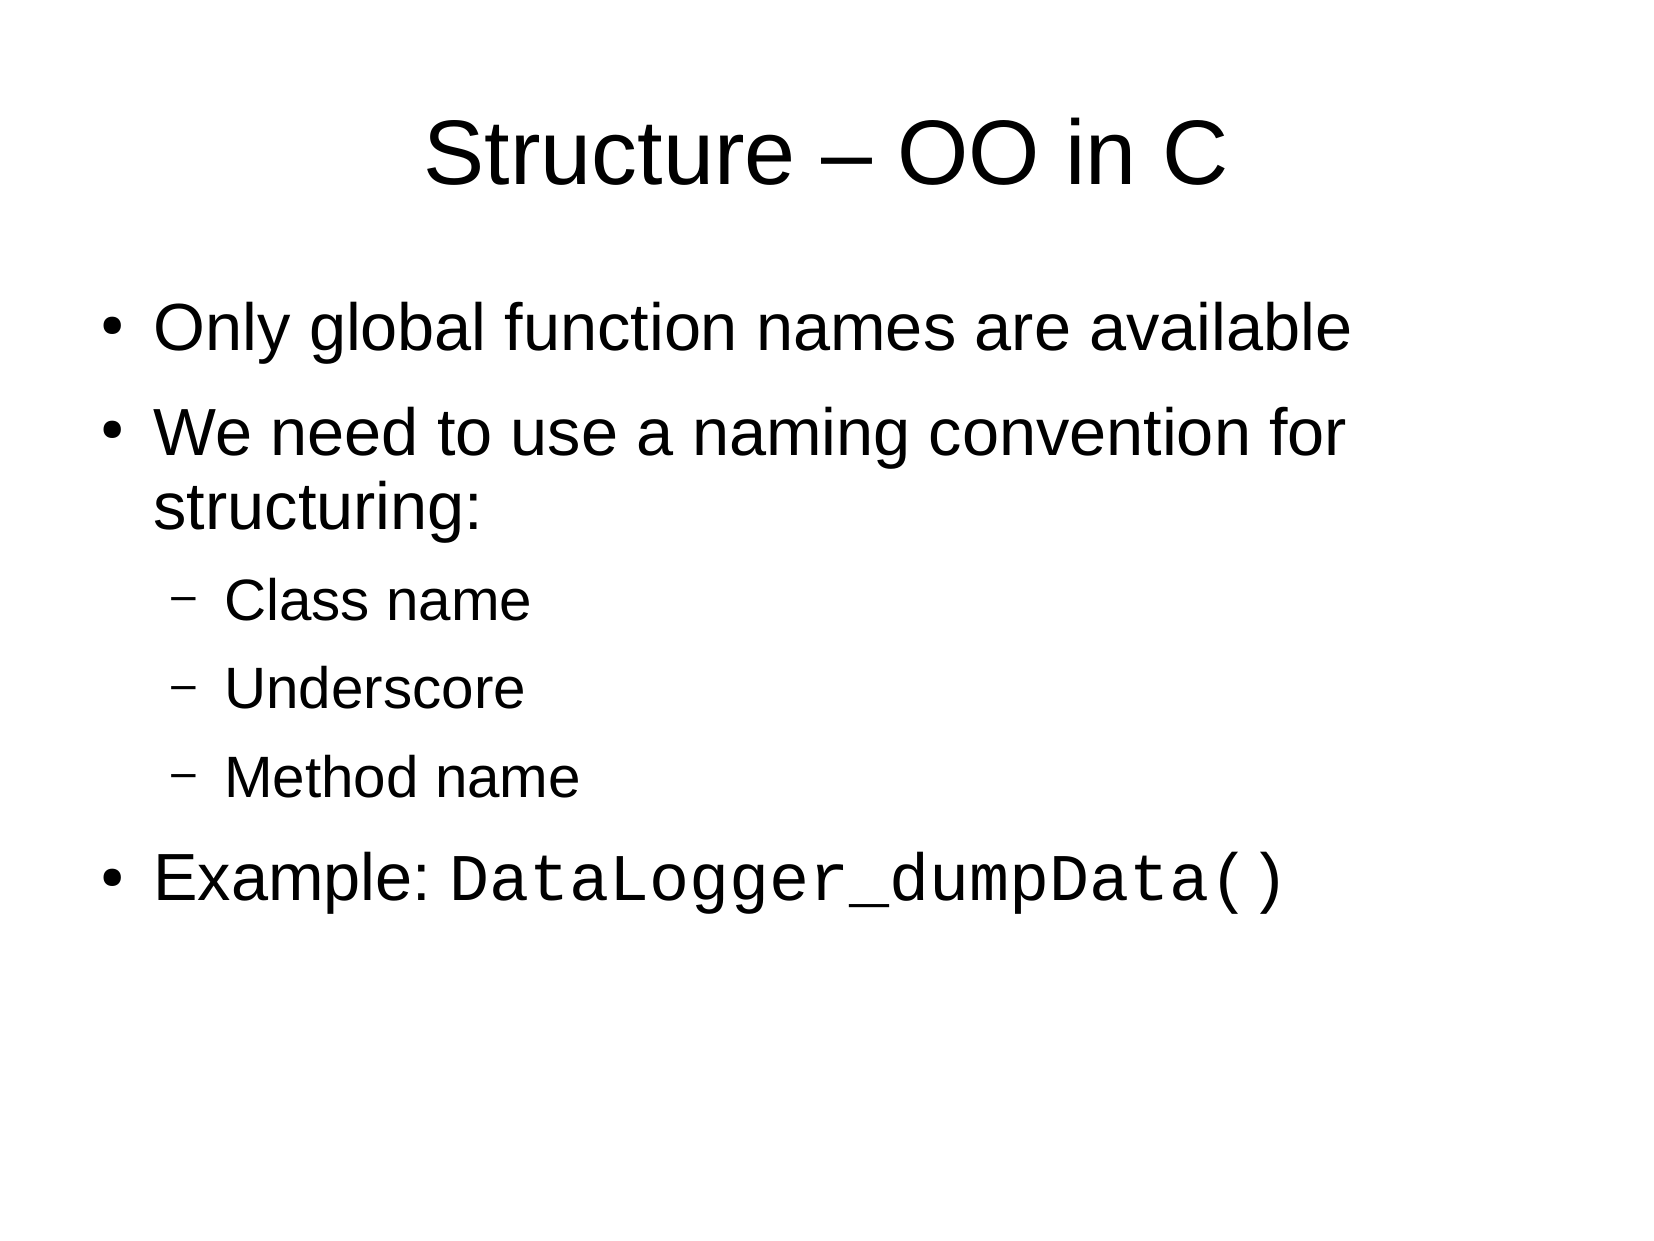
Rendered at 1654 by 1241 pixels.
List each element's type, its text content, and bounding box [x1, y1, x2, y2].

list Only global function names are available We need to use a naming convention for structuring: Class name Underscore Method name Example: DataLogger_dumpData() [82, 290, 1571, 1010]
title Structure – OO in C [82, 49, 1571, 257]
